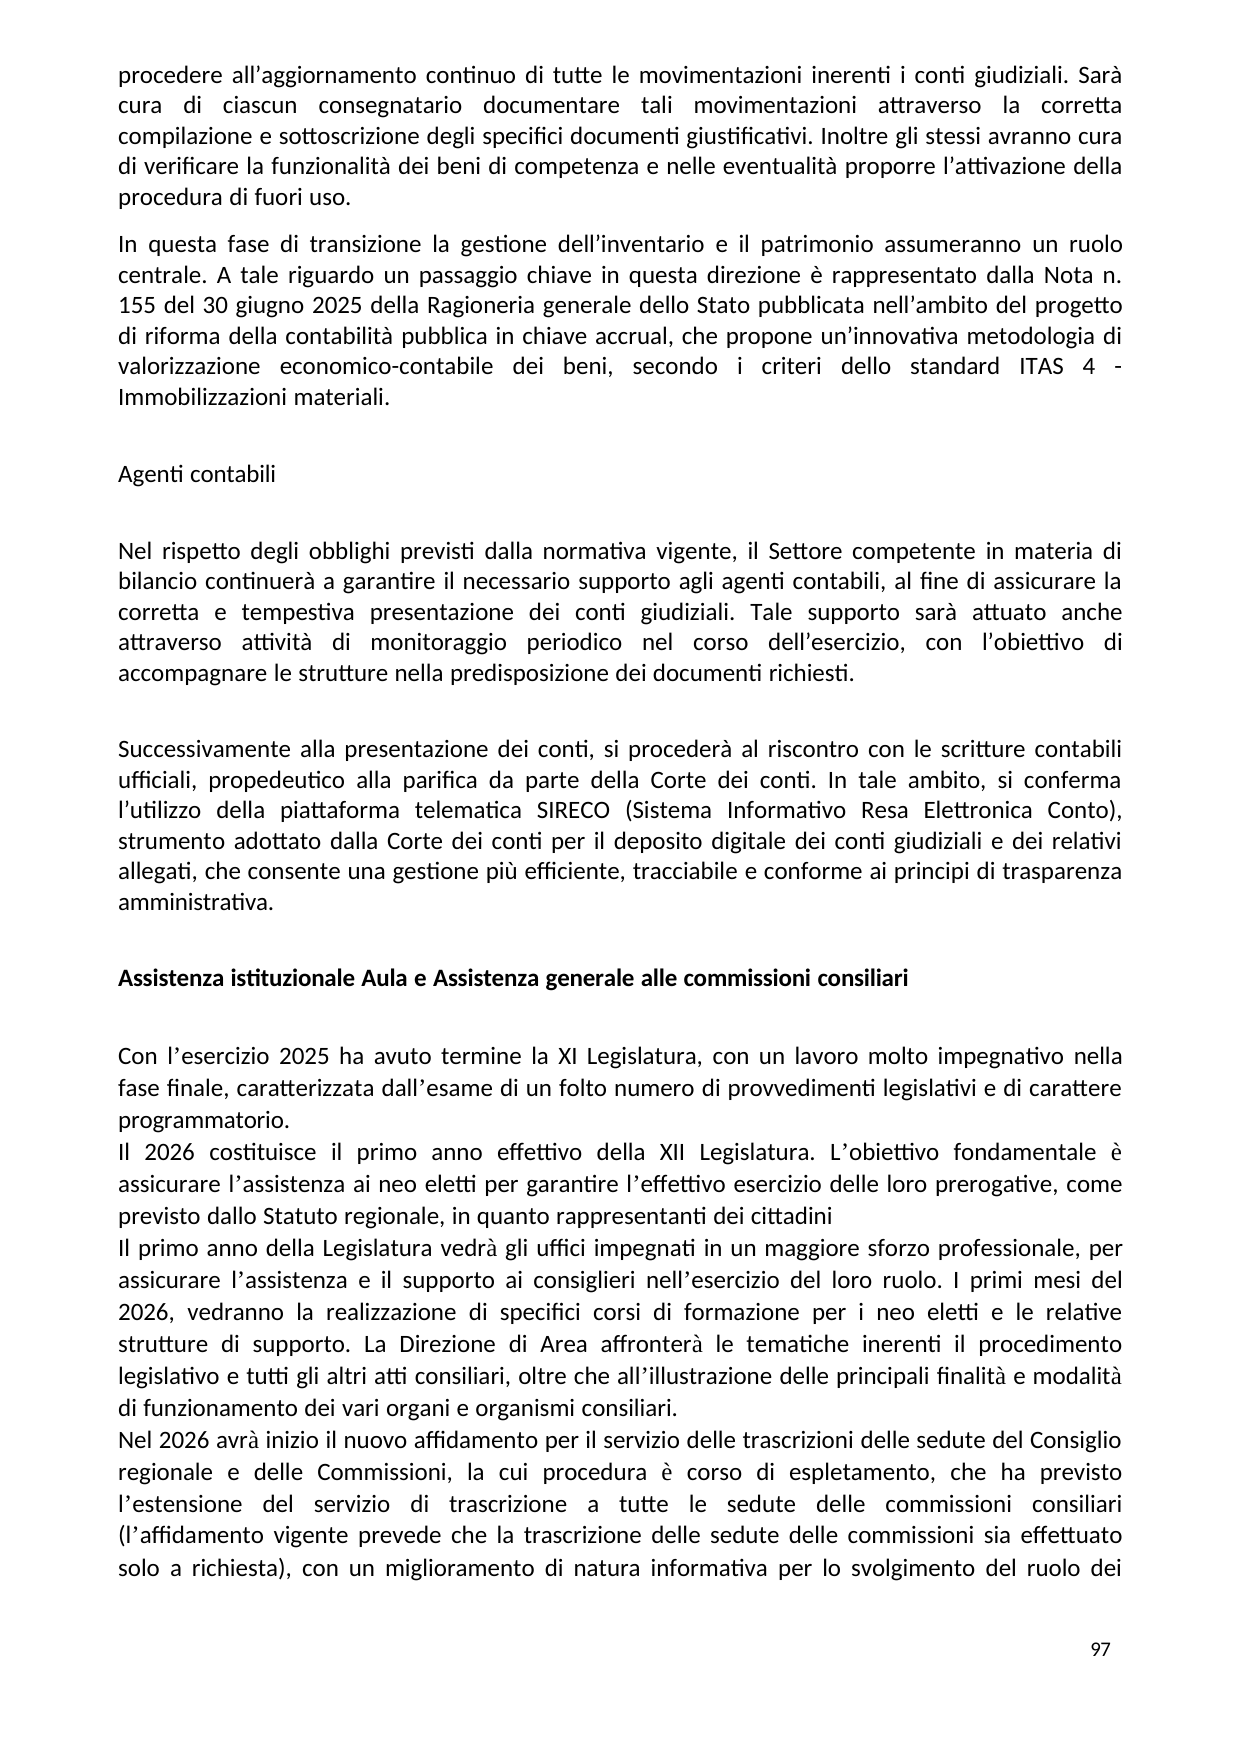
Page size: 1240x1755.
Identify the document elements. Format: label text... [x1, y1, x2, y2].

text Nel 2026 avrà inizio il nuovo affidamento per il servizio delle trascrizioni delle sedute del Consiglio regionale e delle Commissioni, la cui procedura è corso di espletamento, che ha previsto l’estensione del servizio di trascrizione a tutte le sedute delle commissioni consiliari (l’affidamento vigente prevede che la trascrizione delle sedute delle commissioni sia effettuato solo a richiesta), con un miglioramento di natura informativa per lo svolgimento del ruolo dei [118, 1424, 1123, 1582]
text Il 2026 costituisce il primo anno effettivo della XII Legislatura. L’obiettivo fondamentale è assicurare l’assistenza ai neo eletti per garantire l’effettivo esercizio delle loro prerogative, come previsto dallo Statuto regionale, in quanto rappresentanti dei cittadini [118, 1136, 1123, 1230]
text Il primo anno della Legislatura vedrà gli uffici impegnati in un maggiore sforzo professionale, per assicurare l’assistenza e il supporto ai consiglieri nell’esercizio del loro ruolo. I primi mesi del 2026, vedranno la realizzazione di specifici corsi di formazione per i neo eletti e le relative strutture di supporto. La Direzione di Area affronterà le tematiche inerenti il procedimento legislativo e tutti gli altri atti consiliari, oltre che all’illustrazione delle principali finalità e modalità di funzionamento dei vari organi e organismi consiliari. [118, 1232, 1123, 1422]
text Nel rispetto degli obblighi previsti dalla normativa vigente, il Settore competente in materia di bilancio continuerà a garantire il necessario supporto agli agenti contabili, al fine di assicurare la corretta e tempestiva presentazione dei conti giudiziali. Tale supporto sarà attuato anche attraverso attività di monitoraggio periodico nel corso dell’esercizio, con l’obiettivo di accompagnare le strutture nella predisposizione dei documenti richiesti. [118, 535, 1122, 688]
text procedere all’aggiornamento continuo di tutte le movimentazioni inerenti i conti giudiziali. Sarà cura di ciascun consegnatario documentare tali movimentazioni attraverso la corretta compilazione e sottoscrizione degli specifici documenti giustificativi. Inoltre gli stessi avranno cura di verificare la funzionalità dei beni di competenza e nelle eventualità proporre l’attivazione della procedura di fuori uso. [118, 59, 1122, 212]
text Con l’esercizio 2025 ha avuto termine la XI Legislatura, con un lavoro molto impegnativo nella fase finale, caratterizzata dall’esame di un folto numero di provvedimenti legislativi e di carattere programmatorio. [118, 1040, 1122, 1134]
subtitle Assistenza istituzionale Aula e Assistenza generale alle commissioni consiliari [118, 962, 1210, 993]
text In questa fase di transizione la gestione dell’inventario e il patrimonio assumeranno un ruolo centrale. A tale riguardo un passaggio chiave in questa direzione è rappresentato dalla Nota n. 155 del 30 giugno 2025 della Ragioneria generale dello Stato pubblicata nell’ambito del progetto di riforma della contabilità pubblica in chiave accrual, che propone un’innovativa metodologia di valorizzazione economico-contabile dei beni, secondo i criteri dello standard ITAS 4 - Immobilizzazioni materiali. [118, 228, 1123, 411]
text Successivamente alla presentazione dei conti, si procederà al riscontro con le scritture contabili ufficiali, propedeutico alla parifica da parte della Corte dei conti. In tale ambito, si conferma l’utilizzo della piattaforma telematica SIRECO (Sistema Informativo Resa Elettronica Conto), strumento adottato dalla Corte dei conti per il deposito digitale dei conti giudiziali e dei relativi allegati, che consente una gestione più efficiente, tracciabile e conforme ai principi di trasparenza amministrativa. [118, 733, 1122, 917]
text Agenti contabili [118, 458, 1210, 489]
